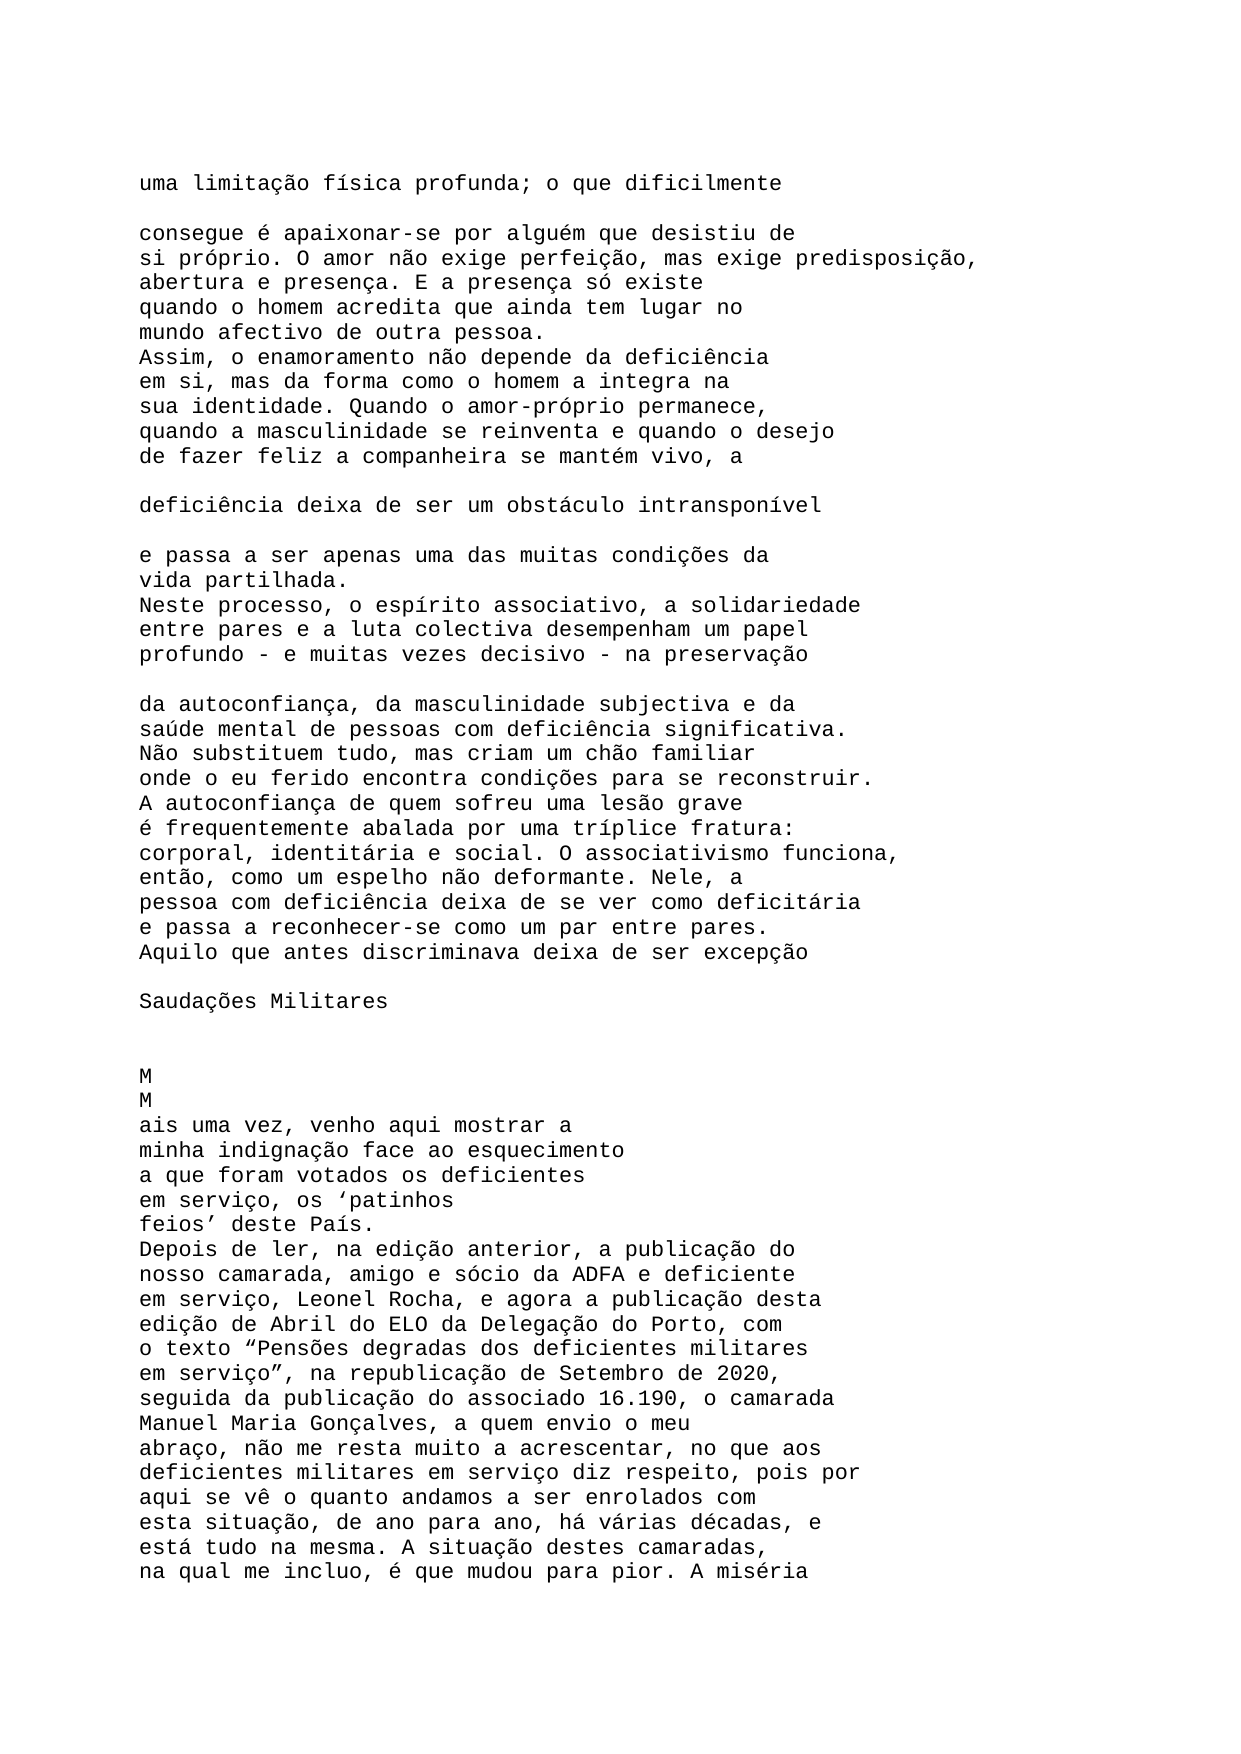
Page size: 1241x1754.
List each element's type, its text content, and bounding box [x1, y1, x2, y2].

text seguida da publicação do associado 16.190, o camarada [139, 1387, 1101, 1412]
text entre pares e a luta colectiva desempenham um papel [139, 619, 1101, 643]
text esta situação, de ano para ano, há várias décadas, e [139, 1511, 1101, 1536]
text profundo - e muitas vezes decisivo - na preservação [139, 643, 1101, 668]
text M [139, 1065, 1101, 1090]
text minha indignação face ao esquecimento [139, 1139, 1101, 1164]
text onde o eu ferido encontra condições para se reconstruir. [139, 767, 1101, 792]
text saúde mental de pessoas com deficiência significativa. [139, 718, 1101, 743]
text a que foram votados os deficientes [139, 1164, 1101, 1189]
text está tudo na mesma. A situação destes camaradas, [139, 1536, 1101, 1561]
text na qual me incluo, é que mudou para pior. A miséria [139, 1561, 1101, 1586]
text sua identidade. Quando o amor-próprio permanece, [139, 396, 1101, 420]
text em serviço, Leonel Rocha, e agora a publicação desta [139, 1288, 1101, 1313]
text Neste processo, o espírito associativo, a solidariedade [139, 594, 1101, 619]
text abraço, não me resta muito a acrescentar, no que aos [139, 1437, 1101, 1462]
text corporal, identitária e social. O associativismo funciona, [139, 842, 1101, 867]
text Não substituem tudo, mas criam um chão familiar [139, 743, 1101, 767]
text Assim, o enamoramento não depende da deficiência [139, 346, 1101, 371]
text de fazer feliz a companheira se mantém vivo, a [139, 445, 1101, 470]
text consegue é apaixonar-se por alguém que desistiu de [139, 222, 1101, 247]
text uma limitação física profunda; o que dificilmente [139, 172, 1101, 197]
text da autoconfiança, da masculinidade subjectiva e da [139, 693, 1101, 718]
text e passa a reconhecer-se como um par entre pares. [139, 916, 1101, 941]
text deficientes militares em serviço diz respeito, pois por [139, 1462, 1101, 1486]
text A autoconfiança de quem sofreu uma lesão grave [139, 792, 1101, 817]
text Saudações Militares [139, 991, 1101, 1015]
text e passa a ser apenas uma das muitas condições da [139, 544, 1101, 569]
text abertura e presença. E a presença só existe [139, 272, 1101, 296]
text M [139, 1090, 1101, 1114]
text é frequentemente abalada por uma tríplice fratura: [139, 817, 1101, 842]
text em si, mas da forma como o homem a integra na [139, 371, 1101, 396]
text Manuel Maria Gonçalves, a quem envio o meu [139, 1412, 1101, 1437]
text em serviço, os ‘patinhos [139, 1189, 1101, 1214]
text ais uma vez, venho aqui mostrar a [139, 1114, 1101, 1139]
text mundo afectivo de outra pessoa. [139, 321, 1101, 346]
text si próprio. O amor não exige perfeição, mas exige predisposição, [139, 247, 1101, 272]
text então, como um espelho não deformante. Nele, a [139, 867, 1101, 891]
text edição de Abril do ELO da Delegação do Porto, com [139, 1313, 1101, 1338]
text quando a masculinidade se reinventa e quando o desejo [139, 420, 1101, 445]
text quando o homem acredita que ainda tem lugar no [139, 296, 1101, 321]
text Aquilo que antes discriminava deixa de ser excepção [139, 941, 1101, 966]
text vida partilhada. [139, 569, 1101, 594]
text pessoa com deficiência deixa de se ver como deficitária [139, 891, 1101, 916]
text Depois de ler, na edição anterior, a publicação do [139, 1238, 1101, 1263]
text em serviço”, na republicação de Setembro de 2020, [139, 1362, 1101, 1387]
text deficiência deixa de ser um obstáculo intransponível [139, 495, 1101, 519]
text nosso camarada, amigo e sócio da ADFA e deficiente [139, 1263, 1101, 1288]
text aqui se vê o quanto andamos a ser enrolados com [139, 1486, 1101, 1511]
text feios’ deste País. [139, 1214, 1101, 1238]
text o texto “Pensões degradas dos deficientes militares [139, 1338, 1101, 1362]
